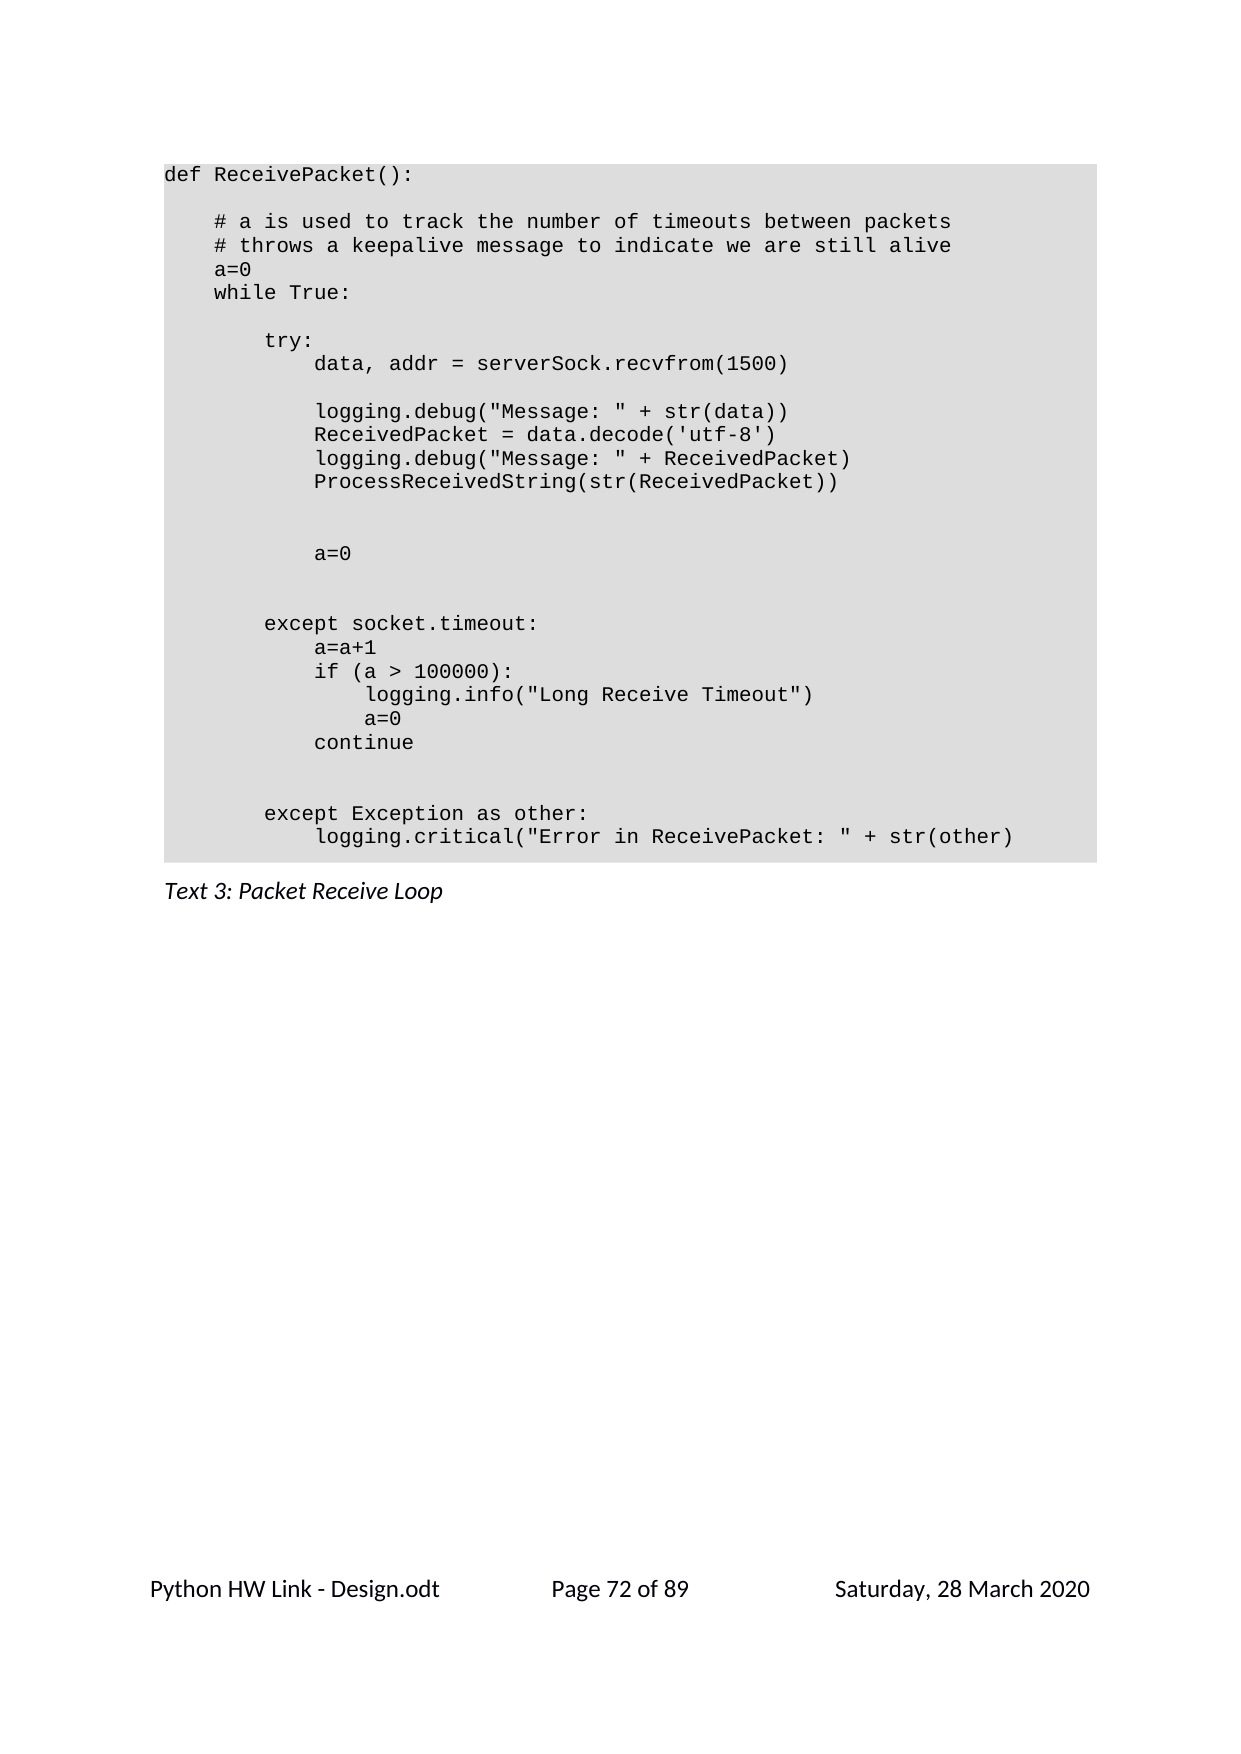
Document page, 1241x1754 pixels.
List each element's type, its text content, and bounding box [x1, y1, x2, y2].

text Text 3: Packet Receive Loop [164, 863, 1097, 906]
